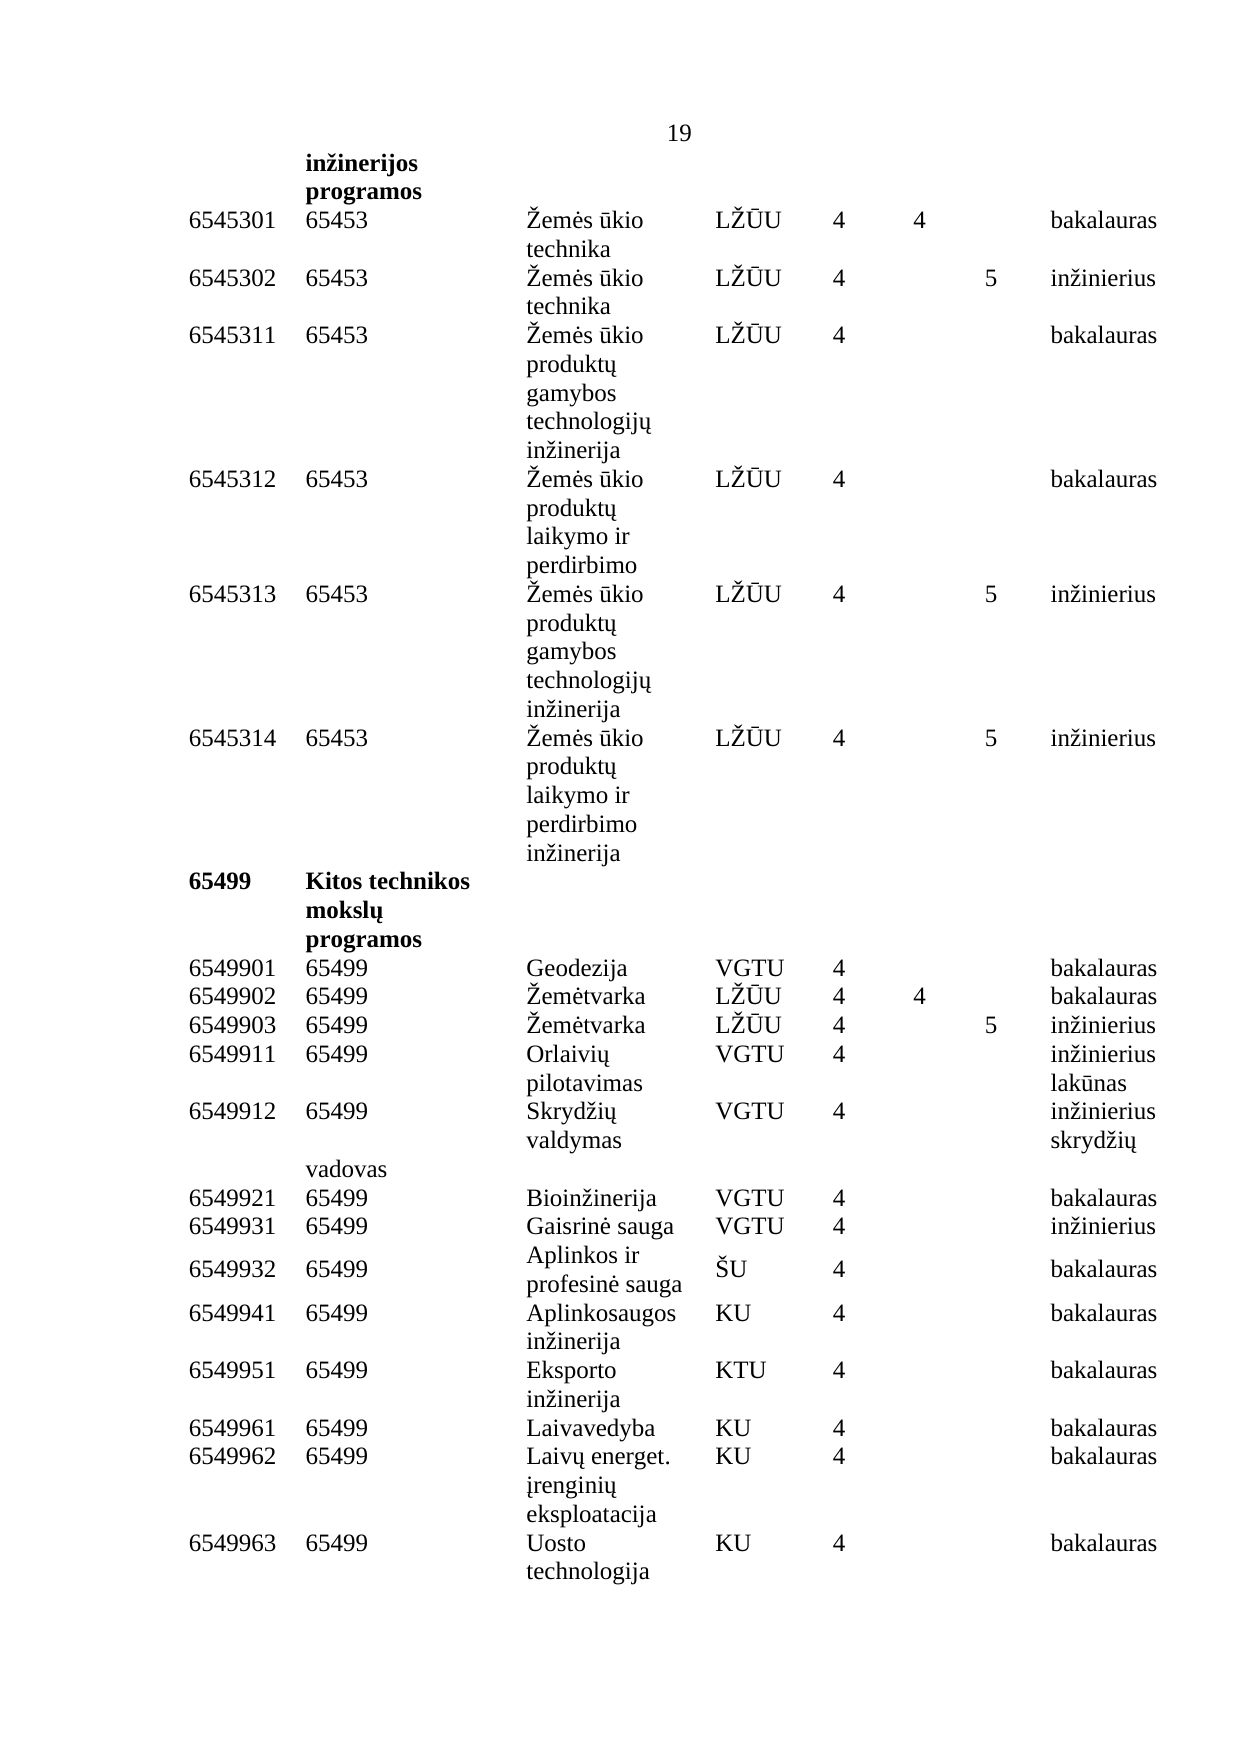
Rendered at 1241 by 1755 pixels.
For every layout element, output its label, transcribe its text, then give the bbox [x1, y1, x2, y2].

table_cell bakalauras [1039, 1355, 1197, 1413]
table_cell Aplinkosaugos inžinerija [515, 1298, 704, 1355]
table_cell Kitos technikos mokslų programos [294, 866, 515, 953]
table_cell [704, 866, 821, 953]
table_cell LŽŪU [704, 981, 821, 1010]
table_cell 65499 [294, 1096, 515, 1154]
table_cell [1202, 1441, 1207, 1528]
table_cell [821, 1154, 902, 1183]
table_cell [902, 1010, 973, 1039]
table_cell [973, 1039, 1039, 1096]
table_cell [902, 1096, 973, 1154]
table_cell Gaisrinė sauga [515, 1211, 704, 1240]
table_cell VGTU [704, 1183, 821, 1211]
table_cell 4 [821, 579, 902, 723]
table_cell [902, 1039, 973, 1096]
table_cell 4 [821, 320, 902, 464]
table_cell [1202, 723, 1207, 866]
table_cell [902, 1183, 973, 1211]
table_cell bakalauras [1039, 953, 1197, 981]
table_cell [902, 148, 973, 205]
table_cell [1202, 1096, 1207, 1154]
table_cell 6545302 [177, 263, 294, 320]
table_cell [1197, 1298, 1202, 1355]
table_cell [1202, 1183, 1207, 1211]
table_cell [973, 1355, 1039, 1413]
table_cell Žemės ūkio produktų gamybos technologijų inžinerija [515, 579, 704, 723]
table_cell 65499 [294, 1039, 515, 1096]
table_cell Žemės ūkio technika [515, 263, 704, 320]
table_cell 65499 [294, 1355, 515, 1413]
table_cell 5 [973, 579, 1039, 723]
table_cell 4 [821, 1096, 902, 1154]
table_cell 4 [821, 464, 902, 579]
table_cell Bioinžinerija [515, 1183, 704, 1211]
table_cell Geodezija [515, 953, 704, 981]
table_cell [973, 1240, 1039, 1298]
table_cell 6549963 [177, 1528, 294, 1585]
table_cell [902, 320, 973, 464]
table_cell [902, 1355, 973, 1413]
table_cell KU [704, 1528, 821, 1585]
table_cell Laivų energet. įrenginių eksploatacija [515, 1441, 704, 1528]
table_cell bakalauras [1039, 1528, 1197, 1585]
table_cell 65453 [294, 579, 515, 723]
table_cell KU [704, 1413, 821, 1441]
table_cell 4 [821, 1298, 902, 1355]
table_cell [1202, 464, 1207, 579]
table_cell [821, 866, 902, 953]
table_cell [1197, 1240, 1202, 1298]
table_cell LŽŪU [704, 263, 821, 320]
table_cell KTU [704, 1355, 821, 1413]
table_cell bakalauras [1039, 320, 1197, 464]
table_cell [1197, 1010, 1202, 1039]
table_cell [704, 1154, 821, 1183]
table_cell 4 [821, 205, 902, 263]
table_cell [902, 953, 973, 981]
table_cell [1202, 1154, 1207, 1183]
table_cell [973, 1528, 1039, 1585]
table_cell [1202, 1528, 1207, 1585]
table_cell [902, 1528, 973, 1585]
table_cell 4 [821, 1441, 902, 1528]
table_cell vadovas [294, 1154, 515, 1183]
table_cell 6545313 [177, 579, 294, 723]
table_cell 65453 [294, 464, 515, 579]
table_cell [902, 1154, 973, 1183]
table_cell 65499 [294, 1413, 515, 1441]
table_cell 65453 [294, 320, 515, 464]
table_cell [902, 464, 973, 579]
table_cell bakalauras [1039, 1240, 1197, 1298]
table_cell [177, 148, 294, 205]
table_cell [821, 148, 902, 205]
table_cell Žemės ūkio technika [515, 205, 704, 263]
table_cell Žemėtvarka [515, 1010, 704, 1039]
table_cell bakalauras [1039, 1413, 1197, 1441]
table_cell 4 [821, 981, 902, 1010]
table_cell [973, 1096, 1039, 1154]
table_cell [1197, 205, 1202, 263]
table_cell [973, 1298, 1039, 1355]
table_cell [1197, 1096, 1202, 1154]
table_cell [1197, 1528, 1202, 1585]
table_cell Aplinkos ir profesinė sauga [515, 1240, 704, 1298]
table_cell [902, 1211, 973, 1240]
table_cell Žemėtvarka [515, 981, 704, 1010]
table_cell [1197, 1413, 1202, 1441]
table_cell inžinierius [1039, 1010, 1197, 1039]
table_cell 65499 [294, 981, 515, 1010]
table_cell [902, 1413, 973, 1441]
table_cell 65499 [294, 1183, 515, 1211]
table_cell 5 [973, 1010, 1039, 1039]
table_cell 4 [821, 1211, 902, 1240]
table_cell [1197, 1211, 1202, 1240]
table_cell [1202, 205, 1207, 263]
table_cell 4 [821, 263, 902, 320]
table_cell inžinierius lakūnas [1039, 1039, 1197, 1096]
table_cell [1202, 148, 1207, 205]
table_cell [902, 579, 973, 723]
table_cell 6549962 [177, 1441, 294, 1528]
table_cell [1197, 320, 1202, 464]
table_cell [1039, 148, 1197, 205]
table_cell 6549912 [177, 1096, 294, 1154]
table_cell 65499 [294, 1528, 515, 1585]
table_cell 4 [821, 1240, 902, 1298]
table_cell [902, 263, 973, 320]
table_cell [1197, 263, 1202, 320]
table_cell [1197, 1039, 1202, 1096]
table_cell inžinierius [1039, 1211, 1197, 1240]
table_cell [1202, 953, 1207, 981]
table_cell bakalauras [1039, 205, 1197, 263]
table_cell 65499 [294, 1441, 515, 1528]
table_cell bakalauras [1039, 1183, 1197, 1211]
table_cell 6549911 [177, 1039, 294, 1096]
table_cell [902, 1298, 973, 1355]
table_cell 6549961 [177, 1413, 294, 1441]
table_cell 6549941 [177, 1298, 294, 1355]
table_cell 6545311 [177, 320, 294, 464]
table_cell [973, 148, 1039, 205]
table_cell LŽŪU [704, 723, 821, 866]
table_cell 65499 [294, 1211, 515, 1240]
table_cell LŽŪU [704, 464, 821, 579]
table_cell [902, 1441, 973, 1528]
table_cell 65453 [294, 263, 515, 320]
table_cell [973, 1183, 1039, 1211]
table_cell [177, 1154, 294, 1183]
table_cell 4 [821, 1413, 902, 1441]
table_cell 6549951 [177, 1355, 294, 1413]
table_cell VGTU [704, 1039, 821, 1096]
table_cell 4 [821, 723, 902, 866]
table_cell [1202, 981, 1207, 1010]
table_cell 4 [902, 981, 973, 1010]
table_cell [1197, 1154, 1202, 1183]
table_cell 4 [821, 1039, 902, 1096]
table_cell LŽŪU [704, 579, 821, 723]
table_cell [1197, 981, 1202, 1010]
table_cell 4 [821, 1355, 902, 1413]
table_cell 65499 [294, 1010, 515, 1039]
table_cell 6545301 [177, 205, 294, 263]
table_cell [515, 1154, 704, 1183]
table_cell [902, 1240, 973, 1298]
table_cell [973, 866, 1039, 953]
table_cell inžinierius [1039, 263, 1197, 320]
table_cell [973, 205, 1039, 263]
table_cell 65499 [177, 866, 294, 953]
table_cell 6549932 [177, 1240, 294, 1298]
table_cell Žemės ūkio produktų laikymo ir perdirbimo [515, 464, 704, 579]
table_cell [1202, 1240, 1207, 1298]
table_cell [1197, 1183, 1202, 1211]
table_cell [973, 953, 1039, 981]
table_cell bakalauras [1039, 981, 1197, 1010]
table_cell 6545312 [177, 464, 294, 579]
table_cell 65499 [294, 1298, 515, 1355]
table_cell [1197, 1441, 1202, 1528]
table_cell [1039, 866, 1197, 953]
table_cell bakalauras [1039, 1441, 1197, 1528]
table_cell [973, 1441, 1039, 1528]
table_cell 6549931 [177, 1211, 294, 1240]
table_cell 5 [973, 723, 1039, 866]
table_cell [1197, 148, 1202, 205]
table_cell [973, 1413, 1039, 1441]
table_cell [1202, 263, 1207, 320]
table_cell Uosto technologija [515, 1528, 704, 1585]
table_cell [704, 148, 821, 205]
table_cell 6549901 [177, 953, 294, 981]
table_cell [973, 464, 1039, 579]
table_cell [1202, 1211, 1207, 1240]
table_cell inžinierius skrydžių [1039, 1096, 1197, 1154]
table_cell LŽŪU [704, 320, 821, 464]
table_cell 65453 [294, 723, 515, 866]
table_cell Orlaivių pilotavimas [515, 1039, 704, 1096]
table_cell [1202, 1039, 1207, 1096]
table_cell [1197, 579, 1202, 723]
table_cell [902, 723, 973, 866]
table_cell Žemės ūkio produktų gamybos technologijų inžinerija [515, 320, 704, 464]
table_cell Laivavedyba [515, 1413, 704, 1441]
table_cell 5 [973, 263, 1039, 320]
table_cell [973, 981, 1039, 1010]
table_cell [1202, 1355, 1207, 1413]
table_cell 6549903 [177, 1010, 294, 1039]
table_cell LŽŪU [704, 205, 821, 263]
table_cell [1202, 866, 1207, 953]
table_cell 4 [821, 1010, 902, 1039]
table_cell VGTU [704, 1096, 821, 1154]
table_cell Žemės ūkio produktų laikymo ir perdirbimo inžinerija [515, 723, 704, 866]
table_cell bakalauras [1039, 464, 1197, 579]
table_cell 4 [902, 205, 973, 263]
table_cell [1039, 1154, 1197, 1183]
table_cell [973, 320, 1039, 464]
table_cell VGTU [704, 1211, 821, 1240]
table_cell inžinierius [1039, 579, 1197, 723]
table_cell 6549921 [177, 1183, 294, 1211]
table_cell 6549902 [177, 981, 294, 1010]
table_cell 4 [821, 1183, 902, 1211]
table_cell 4 [821, 1528, 902, 1585]
table_cell [1197, 953, 1202, 981]
table_cell 65453 [294, 205, 515, 263]
table_cell 65499 [294, 1240, 515, 1298]
table_cell [1197, 464, 1202, 579]
table_cell [973, 1211, 1039, 1240]
table_cell KU [704, 1298, 821, 1355]
table_cell inžinierius [1039, 723, 1197, 866]
table_cell [515, 866, 704, 953]
table_cell inžinerijos programos [294, 148, 515, 205]
table_cell 6545314 [177, 723, 294, 866]
table_cell Eksporto inžinerija [515, 1355, 704, 1413]
table_cell [902, 866, 973, 953]
table_cell [1202, 579, 1207, 723]
table_cell bakalauras [1039, 1298, 1197, 1355]
table_cell 4 [821, 953, 902, 981]
table_cell Skrydžių valdymas [515, 1096, 704, 1154]
table_cell [515, 148, 704, 205]
table_cell ŠU [704, 1240, 821, 1298]
table_cell KU [704, 1441, 821, 1528]
table_cell [1197, 866, 1202, 953]
table_cell [1202, 320, 1207, 464]
table_cell [1197, 1355, 1202, 1413]
table_cell VGTU [704, 953, 821, 981]
table_cell LŽŪU [704, 1010, 821, 1039]
table_cell [1202, 1413, 1207, 1441]
table_cell [1202, 1010, 1207, 1039]
table_cell [973, 1154, 1039, 1183]
table_cell [1197, 723, 1202, 866]
table_cell 65499 [294, 953, 515, 981]
table_cell [1202, 1298, 1207, 1355]
